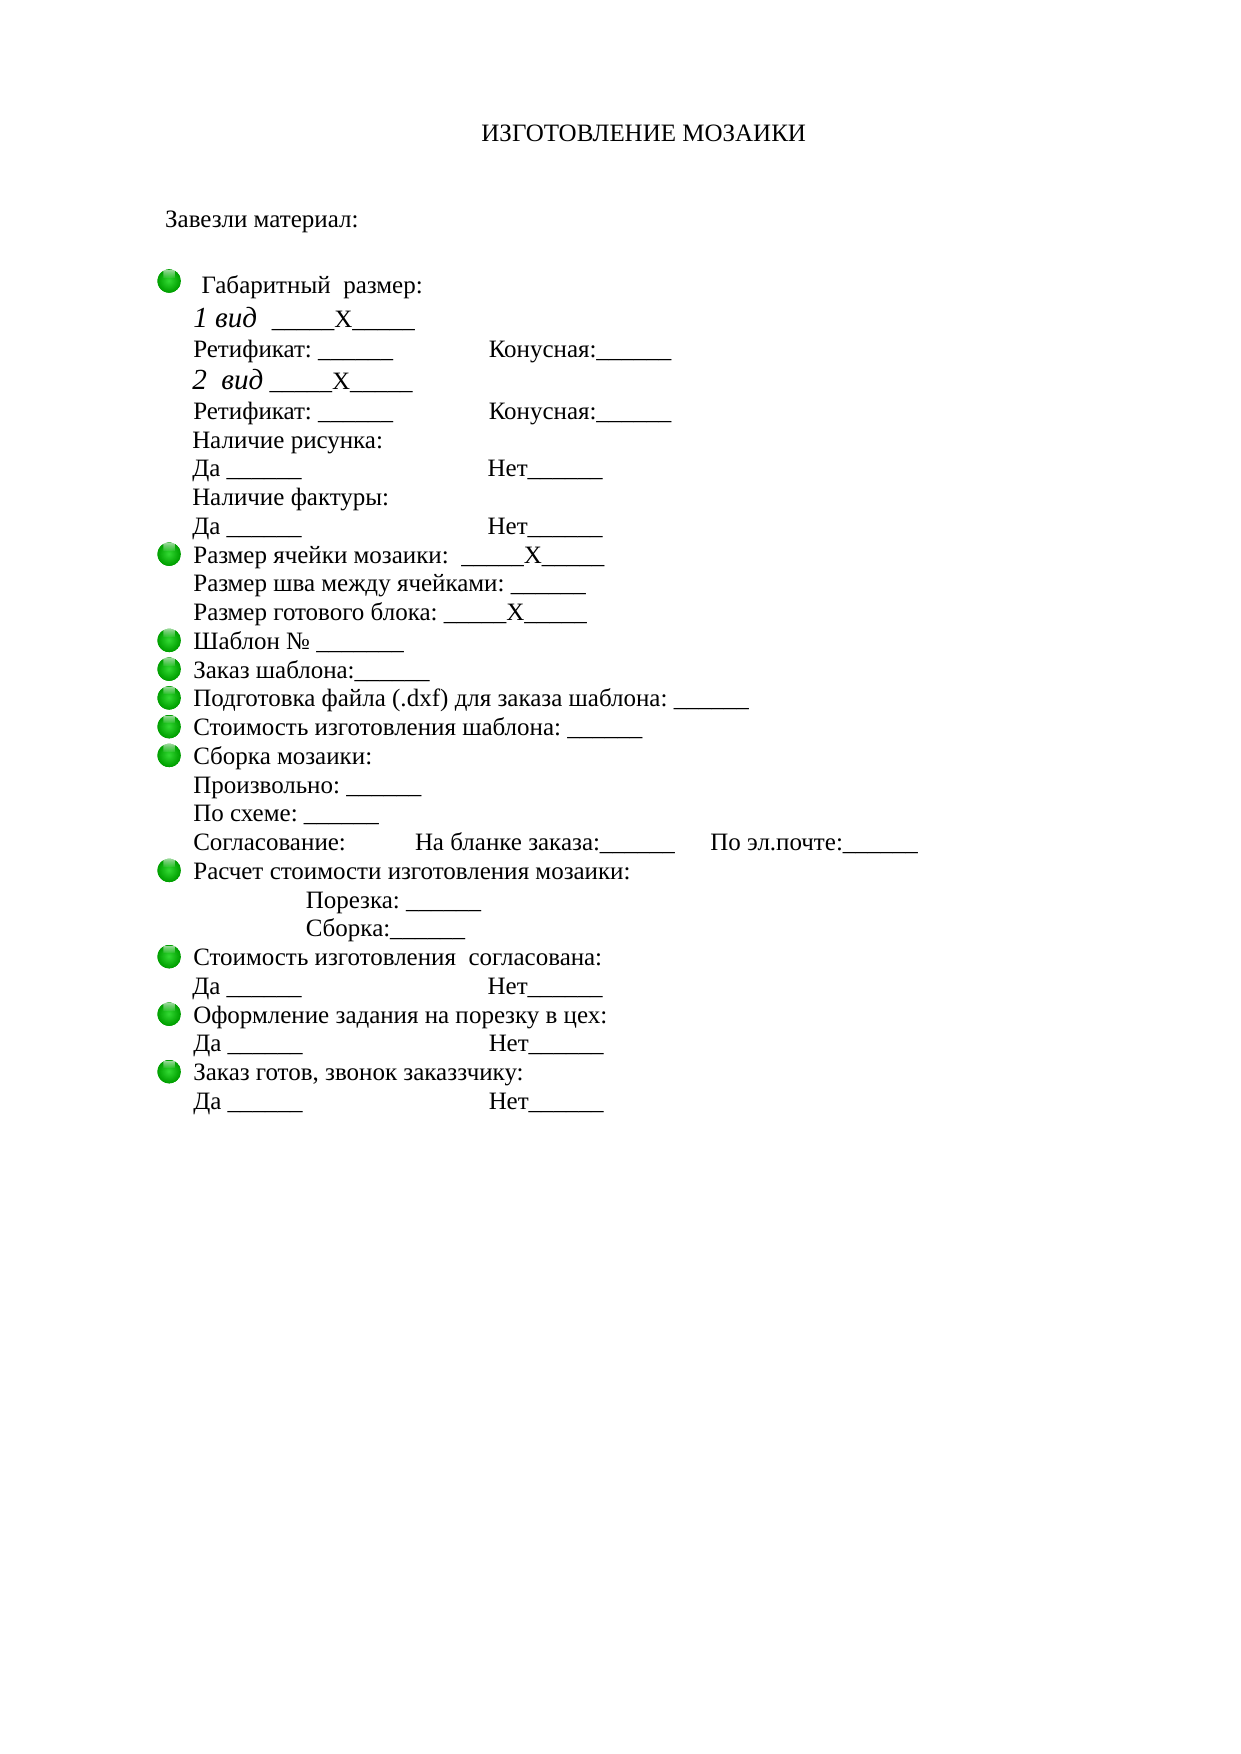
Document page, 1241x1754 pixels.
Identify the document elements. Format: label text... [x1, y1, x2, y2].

list Сборка:______ [268, 913, 1122, 942]
text Да ______ Нет______ [118, 453, 1122, 482]
list Размер шва между ячейками: ______ [156, 568, 1122, 597]
list Произвольно: ______ [156, 770, 1122, 798]
list Да ______ Нет______ [156, 1086, 1122, 1115]
list Ретификат: ______ Конусная:______ [156, 396, 1122, 425]
list Подготовка файла (.dxf) для заказа шаблона: ______ [156, 683, 1122, 712]
list Размер готового блока: _____Х_____ [156, 597, 1122, 626]
list Ретификат: ______ Конусная:______ [156, 334, 1122, 362]
list Заказ шаблона:______ [156, 655, 1122, 683]
text Наличие рисунка: [118, 425, 1122, 453]
text Завезли материал: [118, 204, 1122, 233]
list Порезка: ______ [268, 885, 1122, 913]
text Да ______ Нет______ [118, 511, 1122, 540]
text ИЗГОТОВЛЕНИЕ МОЗАИКИ [118, 118, 1122, 147]
text Да ______ Нет______ [118, 971, 1122, 1000]
list Оформление задания на порезку в цех: [156, 1000, 1122, 1028]
list Расчет стоимости изготовления мозаики: [156, 856, 1122, 885]
list Габаритный размер: [156, 262, 1122, 300]
list Стоимость изготовления шаблона: ______ [156, 712, 1122, 741]
list Стоимость изготовления согласована: [156, 942, 1122, 971]
list Согласование: На бланке заказа:______ По эл.почте:______ [156, 827, 1122, 856]
list 1 вид _____Х_____ [156, 300, 1122, 334]
list Заказ готов, звонок заказзчику: [156, 1057, 1122, 1086]
text Наличие фактуры: [118, 482, 1122, 511]
list Шаблон № _______ [156, 626, 1122, 655]
text 2 вид _____Х_____ [118, 362, 1122, 396]
list По схеме: ______ [156, 798, 1122, 827]
list Да ______ Нет______ [156, 1028, 1122, 1057]
list Размер ячейки мозаики: _____Х_____ [156, 540, 1122, 568]
list Сборка мозаики: [156, 741, 1122, 770]
